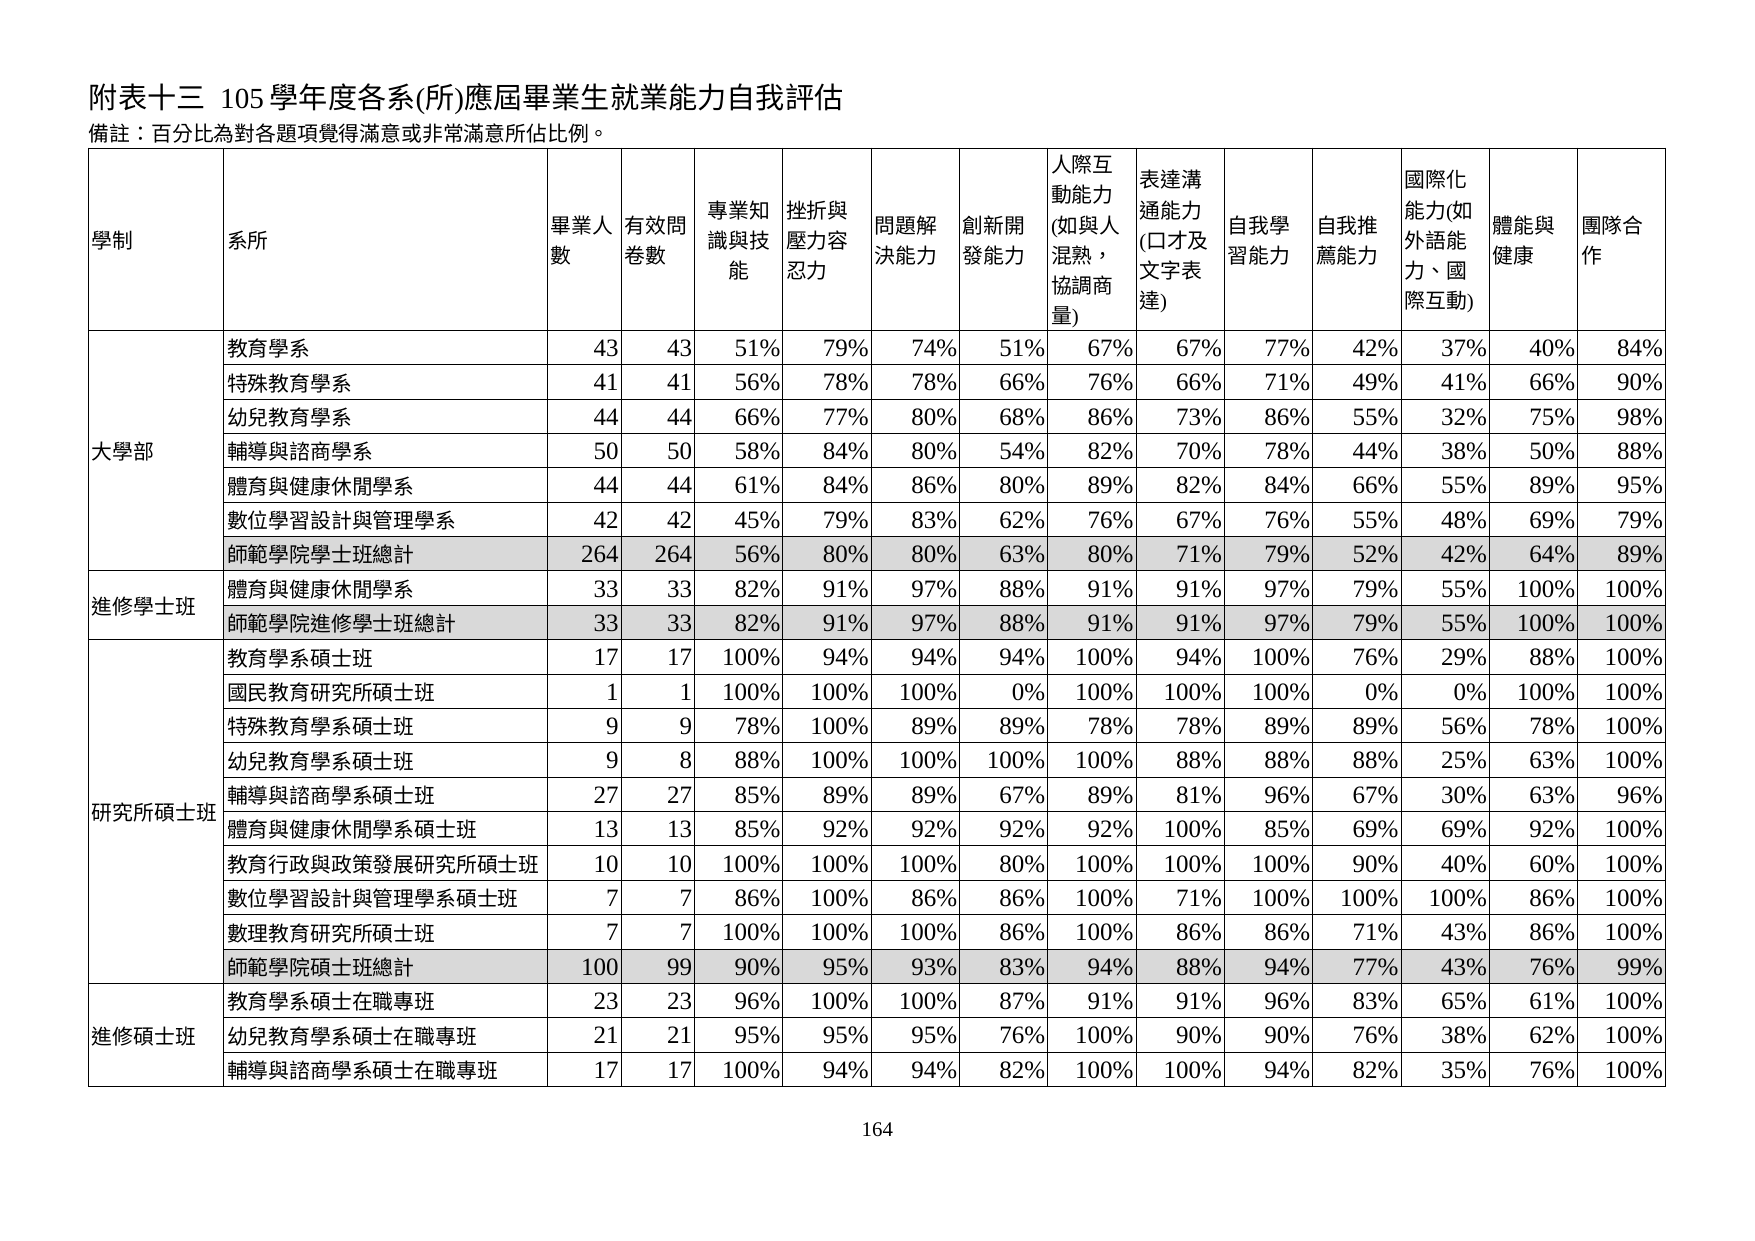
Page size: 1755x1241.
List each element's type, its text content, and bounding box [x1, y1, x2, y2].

table_cell 40% [1490, 331, 1577, 364]
table_cell 33 [622, 571, 694, 605]
table_cell 教育學系碩士班 [224, 640, 547, 673]
table_cell 100% [783, 984, 871, 1017]
table_cell 7 [548, 881, 621, 914]
table_cell 67% [1313, 778, 1401, 811]
table_cell 71% [1137, 537, 1224, 570]
table_cell 100% [1137, 846, 1224, 880]
table_cell 82% [695, 571, 782, 605]
table_cell 30% [1402, 778, 1489, 811]
table_cell 100% [872, 675, 959, 708]
table_cell 100% [1048, 675, 1136, 708]
table_cell 95% [872, 1018, 959, 1052]
table_cell 88% [1137, 950, 1224, 983]
table_cell 0% [1313, 675, 1401, 708]
table_cell 7 [622, 915, 694, 948]
table_cell 91% [1048, 984, 1136, 1017]
table_cell 進修學士班 [89, 571, 223, 639]
table_cell 50 [548, 434, 621, 467]
table_cell 67% [1137, 331, 1224, 364]
table_cell 特殊教育學系 [224, 365, 547, 398]
table_cell 100% [1490, 675, 1577, 708]
table_cell 33 [548, 571, 621, 605]
table_cell 88% [1578, 434, 1665, 467]
table_cell 96% [1578, 778, 1665, 811]
table_cell 86% [1490, 881, 1577, 914]
table_cell 100% [783, 743, 871, 777]
table_cell 264 [622, 537, 694, 570]
table_cell 100% [783, 881, 871, 914]
table_cell 100% [1490, 606, 1577, 639]
table_cell 61% [695, 468, 782, 502]
table_cell 17 [548, 1053, 621, 1086]
table_cell 78% [695, 709, 782, 742]
table_cell 9 [548, 743, 621, 777]
table_cell 21 [548, 1018, 621, 1052]
table_cell 89% [1048, 468, 1136, 502]
table_cell 40% [1402, 846, 1489, 880]
table_cell 95% [783, 950, 871, 983]
table_cell 44 [622, 400, 694, 433]
table_cell 100% [783, 915, 871, 948]
table_cell 100% [960, 743, 1047, 777]
table_cell 68% [960, 400, 1047, 433]
table_cell 56% [695, 537, 782, 570]
table_cell 97% [1225, 606, 1312, 639]
table_cell 88% [1313, 743, 1401, 777]
table_cell 數位學習設計與管理學系碩士班 [224, 881, 547, 914]
table_cell 23 [622, 984, 694, 1017]
table_cell 94% [783, 640, 871, 673]
table_cell 79% [1578, 503, 1665, 536]
table_cell 數位學習設計與管理學系 [224, 503, 547, 536]
table_cell 79% [783, 331, 871, 364]
table_cell 86% [872, 881, 959, 914]
table_cell 84% [1225, 468, 1312, 502]
table_cell 輔導與諮商學系碩士在職專班 [224, 1053, 547, 1086]
table_header 體能與健康 [1490, 149, 1577, 330]
table_cell 38% [1402, 1018, 1489, 1052]
table_cell 44 [622, 468, 694, 502]
table_cell 76% [1490, 950, 1577, 983]
table_cell 76% [1048, 365, 1136, 398]
table_cell 100% [1137, 675, 1224, 708]
table_cell 82% [695, 606, 782, 639]
table_cell 100% [1048, 915, 1136, 948]
table_cell 100% [1578, 881, 1665, 914]
table_cell 55% [1402, 571, 1489, 605]
table_cell 96% [1225, 778, 1312, 811]
table_cell 100% [1137, 1053, 1224, 1086]
table_cell 95% [783, 1018, 871, 1052]
table_cell 79% [1225, 537, 1312, 570]
table_cell 100% [1578, 984, 1665, 1017]
table_cell 86% [872, 468, 959, 502]
table_cell 1 [622, 675, 694, 708]
table_cell 100% [1578, 812, 1665, 845]
table_cell 29% [1402, 640, 1489, 673]
table_cell 56% [695, 365, 782, 398]
table_cell 100% [1578, 709, 1665, 742]
table_cell 43 [548, 331, 621, 364]
table_cell 63% [960, 537, 1047, 570]
table_cell 41 [548, 365, 621, 398]
table_cell 17 [548, 640, 621, 673]
table_cell 100% [695, 846, 782, 880]
table_cell 99 [622, 950, 694, 983]
table_cell 74% [872, 331, 959, 364]
table_cell 幼兒教育學系碩士班 [224, 743, 547, 777]
table_cell 92% [960, 812, 1047, 845]
table_cell 100% [783, 846, 871, 880]
table_cell 79% [783, 503, 871, 536]
table_cell 89% [1490, 468, 1577, 502]
table_cell 88% [1225, 743, 1312, 777]
table_cell 88% [1137, 743, 1224, 777]
table_cell 研究所碩士班 [89, 640, 223, 983]
table_cell 數理教育研究所碩士班 [224, 915, 547, 948]
table_header 學制 [89, 149, 223, 330]
table_cell 80% [783, 537, 871, 570]
table_cell 100% [783, 709, 871, 742]
table_cell 51% [695, 331, 782, 364]
table_cell 89% [1313, 709, 1401, 742]
table_cell 國民教育研究所碩士班 [224, 675, 547, 708]
table_cell 32% [1402, 400, 1489, 433]
table_cell 42% [1313, 331, 1401, 364]
table_cell 70% [1137, 434, 1224, 467]
table_cell 66% [695, 400, 782, 433]
table_cell 55% [1313, 400, 1401, 433]
table_cell 82% [1048, 434, 1136, 467]
table_cell 42 [622, 503, 694, 536]
table_cell 7 [548, 915, 621, 948]
table_cell 100% [1048, 881, 1136, 914]
table_cell 90% [695, 950, 782, 983]
table_cell 89% [1225, 709, 1312, 742]
table_cell 264 [548, 537, 621, 570]
table_cell 94% [960, 640, 1047, 673]
table_cell 89% [1578, 537, 1665, 570]
table_cell 96% [1225, 984, 1312, 1017]
table_cell 62% [1490, 1018, 1577, 1052]
table_cell 99% [1578, 950, 1665, 983]
table_cell 100% [783, 675, 871, 708]
table_cell 64% [1490, 537, 1577, 570]
table_cell 輔導與諮商學系碩士班 [224, 778, 547, 811]
table_cell 84% [1578, 331, 1665, 364]
table_header 自我學習能力 [1225, 149, 1312, 330]
table_cell 63% [1490, 743, 1577, 777]
table_cell 進修碩士班 [89, 984, 223, 1086]
table_cell 97% [1225, 571, 1312, 605]
table_cell 100% [1225, 640, 1312, 673]
table_cell 78% [783, 365, 871, 398]
table_cell 41% [1402, 365, 1489, 398]
table_cell 100% [872, 984, 959, 1017]
table_cell 60% [1490, 846, 1577, 880]
table_cell 90% [1137, 1018, 1224, 1052]
table_cell 0% [1402, 675, 1489, 708]
table_cell 65% [1402, 984, 1489, 1017]
table_header 人際互動能力(如與人混熟，協調商量) [1048, 149, 1136, 330]
table_cell 76% [1490, 1053, 1577, 1086]
table_cell 76% [1225, 503, 1312, 536]
table_cell 21 [622, 1018, 694, 1052]
table_cell 69% [1402, 812, 1489, 845]
table_cell 教育行政與政策發展研究所碩士班 [224, 846, 547, 880]
table_cell 教育學系碩士在職專班 [224, 984, 547, 1017]
table_cell 89% [872, 709, 959, 742]
table_cell 82% [1137, 468, 1224, 502]
table_cell 71% [1137, 881, 1224, 914]
table_header 國際化能力(如外語能力、國際互動) [1402, 149, 1489, 330]
table_header 創新開發能力 [960, 149, 1047, 330]
table_cell 51% [960, 331, 1047, 364]
table_cell 80% [1048, 537, 1136, 570]
table_header 畢業人數 [548, 149, 621, 330]
table_cell 76% [960, 1018, 1047, 1052]
table_cell 100% [695, 640, 782, 673]
table_header 有效問卷數 [622, 149, 694, 330]
table_cell 17 [622, 640, 694, 673]
table_header 團隊合作 [1578, 149, 1665, 330]
table_cell 33 [622, 606, 694, 639]
table_cell 44 [548, 468, 621, 502]
table_cell 89% [783, 778, 871, 811]
table_cell 35% [1402, 1053, 1489, 1086]
table_cell 83% [960, 950, 1047, 983]
table_cell 75% [1490, 400, 1577, 433]
table_cell 83% [872, 503, 959, 536]
table_cell 85% [695, 812, 782, 845]
table_cell 50 [622, 434, 694, 467]
table_cell 27 [622, 778, 694, 811]
table_cell 80% [960, 846, 1047, 880]
table_cell 92% [1490, 812, 1577, 845]
table_cell 體育與健康休閒學系 [224, 571, 547, 605]
table_cell 92% [872, 812, 959, 845]
table_cell 84% [783, 434, 871, 467]
table_cell 95% [695, 1018, 782, 1052]
table_cell 師範學院碩士班總計 [224, 950, 547, 983]
table_cell 7 [622, 881, 694, 914]
table_cell 61% [1490, 984, 1577, 1017]
table_cell 82% [1313, 1053, 1401, 1086]
table_cell 100% [1402, 881, 1489, 914]
table_cell 83% [1313, 984, 1401, 1017]
table_cell 63% [1490, 778, 1577, 811]
table_cell 66% [1137, 365, 1224, 398]
text 備註：百分比為對各題項覺得滿意或非常滿意所佔比例。 [89, 117, 1666, 147]
table_cell 42 [548, 503, 621, 536]
table_cell 76% [1313, 640, 1401, 673]
table_cell 9 [622, 709, 694, 742]
table_cell 89% [1048, 778, 1136, 811]
table_cell 特殊教育學系碩士班 [224, 709, 547, 742]
table_cell 100% [695, 675, 782, 708]
table_cell 44% [1313, 434, 1401, 467]
table_cell 100 [548, 950, 621, 983]
table_cell 37% [1402, 331, 1489, 364]
table_cell 100% [1578, 1018, 1665, 1052]
table_cell 10 [622, 846, 694, 880]
table_cell 大學部 [89, 331, 223, 570]
table_cell 78% [1490, 709, 1577, 742]
table_cell 100% [1225, 675, 1312, 708]
table_cell 100% [1578, 1053, 1665, 1086]
table_cell 100% [1048, 1018, 1136, 1052]
table_cell 38% [1402, 434, 1489, 467]
table_cell 52% [1313, 537, 1401, 570]
table_cell 94% [1225, 950, 1312, 983]
table_cell 42% [1402, 537, 1489, 570]
table_cell 54% [960, 434, 1047, 467]
table_cell 91% [1137, 606, 1224, 639]
table_cell 23 [548, 984, 621, 1017]
table_cell 86% [1225, 400, 1312, 433]
table_cell 98% [1578, 400, 1665, 433]
table_header 問題解決能力 [872, 149, 959, 330]
table_cell 88% [960, 571, 1047, 605]
table_cell 88% [695, 743, 782, 777]
table_cell 50% [1490, 434, 1577, 467]
table_cell 80% [960, 468, 1047, 502]
table_cell 91% [1048, 606, 1136, 639]
table_cell 100% [1490, 571, 1577, 605]
table_cell 67% [960, 778, 1047, 811]
table_cell 33 [548, 606, 621, 639]
table_cell 58% [695, 434, 782, 467]
table_cell 92% [1048, 812, 1136, 845]
table_cell 77% [1225, 331, 1312, 364]
table_header 專業知識與技能 [695, 149, 782, 330]
table_cell 85% [695, 778, 782, 811]
table_cell 17 [622, 1053, 694, 1086]
table_cell 55% [1402, 606, 1489, 639]
table_header 自我推薦能力 [1313, 149, 1401, 330]
table_cell 8 [622, 743, 694, 777]
table_cell 79% [1313, 571, 1401, 605]
table_cell 100% [1048, 846, 1136, 880]
table_cell 27 [548, 778, 621, 811]
table_cell 92% [783, 812, 871, 845]
table_cell 84% [783, 468, 871, 502]
table_cell 100% [1048, 743, 1136, 777]
table_cell 86% [1137, 915, 1224, 948]
table_cell 67% [1137, 503, 1224, 536]
table_cell 88% [1490, 640, 1577, 673]
table_header 表達溝通能力(口才及文字表達) [1137, 149, 1224, 330]
table_cell 82% [960, 1053, 1047, 1086]
table_cell 體育與健康休閒學系 [224, 468, 547, 502]
table_cell 89% [872, 778, 959, 811]
table_cell 87% [960, 984, 1047, 1017]
table_cell 62% [960, 503, 1047, 536]
table_cell 100% [872, 915, 959, 948]
table_cell 100% [1578, 846, 1665, 880]
table_cell 86% [960, 915, 1047, 948]
table_cell 89% [960, 709, 1047, 742]
table_cell 86% [695, 881, 782, 914]
table_cell 55% [1402, 468, 1489, 502]
table_cell 91% [783, 606, 871, 639]
table_cell 100% [1137, 812, 1224, 845]
table_cell 80% [872, 400, 959, 433]
table_cell 100% [872, 846, 959, 880]
table_cell 77% [1313, 950, 1401, 983]
table_cell 10 [548, 846, 621, 880]
table_cell 96% [695, 984, 782, 1017]
table_cell 97% [872, 606, 959, 639]
table_cell 77% [783, 400, 871, 433]
table_cell 100% [1048, 1053, 1136, 1086]
table_cell 94% [1048, 950, 1136, 983]
table_cell 86% [1048, 400, 1136, 433]
table_cell 66% [1490, 365, 1577, 398]
table_cell 76% [1048, 503, 1136, 536]
table_cell 師範學院學士班總計 [224, 537, 547, 570]
table_cell 90% [1313, 846, 1401, 880]
table_cell 95% [1578, 468, 1665, 502]
table_cell 輔導與諮商學系 [224, 434, 547, 467]
table_cell 76% [1313, 1018, 1401, 1052]
table_cell 13 [548, 812, 621, 845]
table_cell 100% [1313, 881, 1401, 914]
subtitle 附表十三 105學年度各系(所)應屆畢業生就業能力自我評估 [89, 75, 1666, 117]
table_cell 94% [1137, 640, 1224, 673]
table_cell 91% [1137, 571, 1224, 605]
table_cell 94% [783, 1053, 871, 1086]
table_cell 1 [548, 675, 621, 708]
table_cell 93% [872, 950, 959, 983]
table_cell 0% [960, 675, 1047, 708]
table_cell 100% [695, 1053, 782, 1086]
table_cell 78% [872, 365, 959, 398]
table_cell 94% [1225, 1053, 1312, 1086]
table_cell 91% [1137, 984, 1224, 1017]
table_cell 55% [1313, 503, 1401, 536]
table_cell 66% [960, 365, 1047, 398]
table_cell 100% [1578, 640, 1665, 673]
table_cell 86% [960, 881, 1047, 914]
table_cell 86% [1490, 915, 1577, 948]
table_cell 100% [1578, 915, 1665, 948]
table_cell 86% [1225, 915, 1312, 948]
table_cell 44 [548, 400, 621, 433]
table_cell 78% [1137, 709, 1224, 742]
table_cell 94% [872, 1053, 959, 1086]
table_cell 71% [1313, 915, 1401, 948]
table_cell 幼兒教育學系碩士在職專班 [224, 1018, 547, 1052]
table_cell 78% [1048, 709, 1136, 742]
table_cell 85% [1225, 812, 1312, 845]
table_cell 100% [1048, 640, 1136, 673]
table_cell 41 [622, 365, 694, 398]
table_cell 90% [1578, 365, 1665, 398]
table_cell 100% [1578, 606, 1665, 639]
table_cell 45% [695, 503, 782, 536]
table_header 挫折與壓力容忍力 [783, 149, 871, 330]
table_cell 43% [1402, 950, 1489, 983]
table_cell 9 [548, 709, 621, 742]
table_cell 43 [622, 331, 694, 364]
table_cell 49% [1313, 365, 1401, 398]
table_cell 43% [1402, 915, 1489, 948]
table_cell 100% [1225, 846, 1312, 880]
table_cell 100% [1225, 881, 1312, 914]
table_cell 幼兒教育學系 [224, 400, 547, 433]
table_cell 69% [1313, 812, 1401, 845]
table_cell 教育學系 [224, 331, 547, 364]
table_cell 78% [1225, 434, 1312, 467]
table_cell 79% [1313, 606, 1401, 639]
table_cell 48% [1402, 503, 1489, 536]
table_cell 91% [783, 571, 871, 605]
table_cell 90% [1225, 1018, 1312, 1052]
table_cell 73% [1137, 400, 1224, 433]
table_cell 56% [1402, 709, 1489, 742]
table_cell 81% [1137, 778, 1224, 811]
table_cell 25% [1402, 743, 1489, 777]
table_cell 67% [1048, 331, 1136, 364]
table_cell 師範學院進修學士班總計 [224, 606, 547, 639]
table_cell 13 [622, 812, 694, 845]
table_cell 80% [872, 537, 959, 570]
table_cell 100% [1578, 743, 1665, 777]
table_cell 66% [1313, 468, 1401, 502]
table_cell 100% [1578, 571, 1665, 605]
table_cell 100% [872, 743, 959, 777]
table_cell 91% [1048, 571, 1136, 605]
table_cell 69% [1490, 503, 1577, 536]
table_cell 100% [695, 915, 782, 948]
table_cell 71% [1225, 365, 1312, 398]
table_cell 80% [872, 434, 959, 467]
table_cell 體育與健康休閒學系碩士班 [224, 812, 547, 845]
table_cell 97% [872, 571, 959, 605]
table_cell 100% [1578, 675, 1665, 708]
table_header 系所 [224, 149, 547, 330]
table_cell 94% [872, 640, 959, 673]
table_cell 88% [960, 606, 1047, 639]
